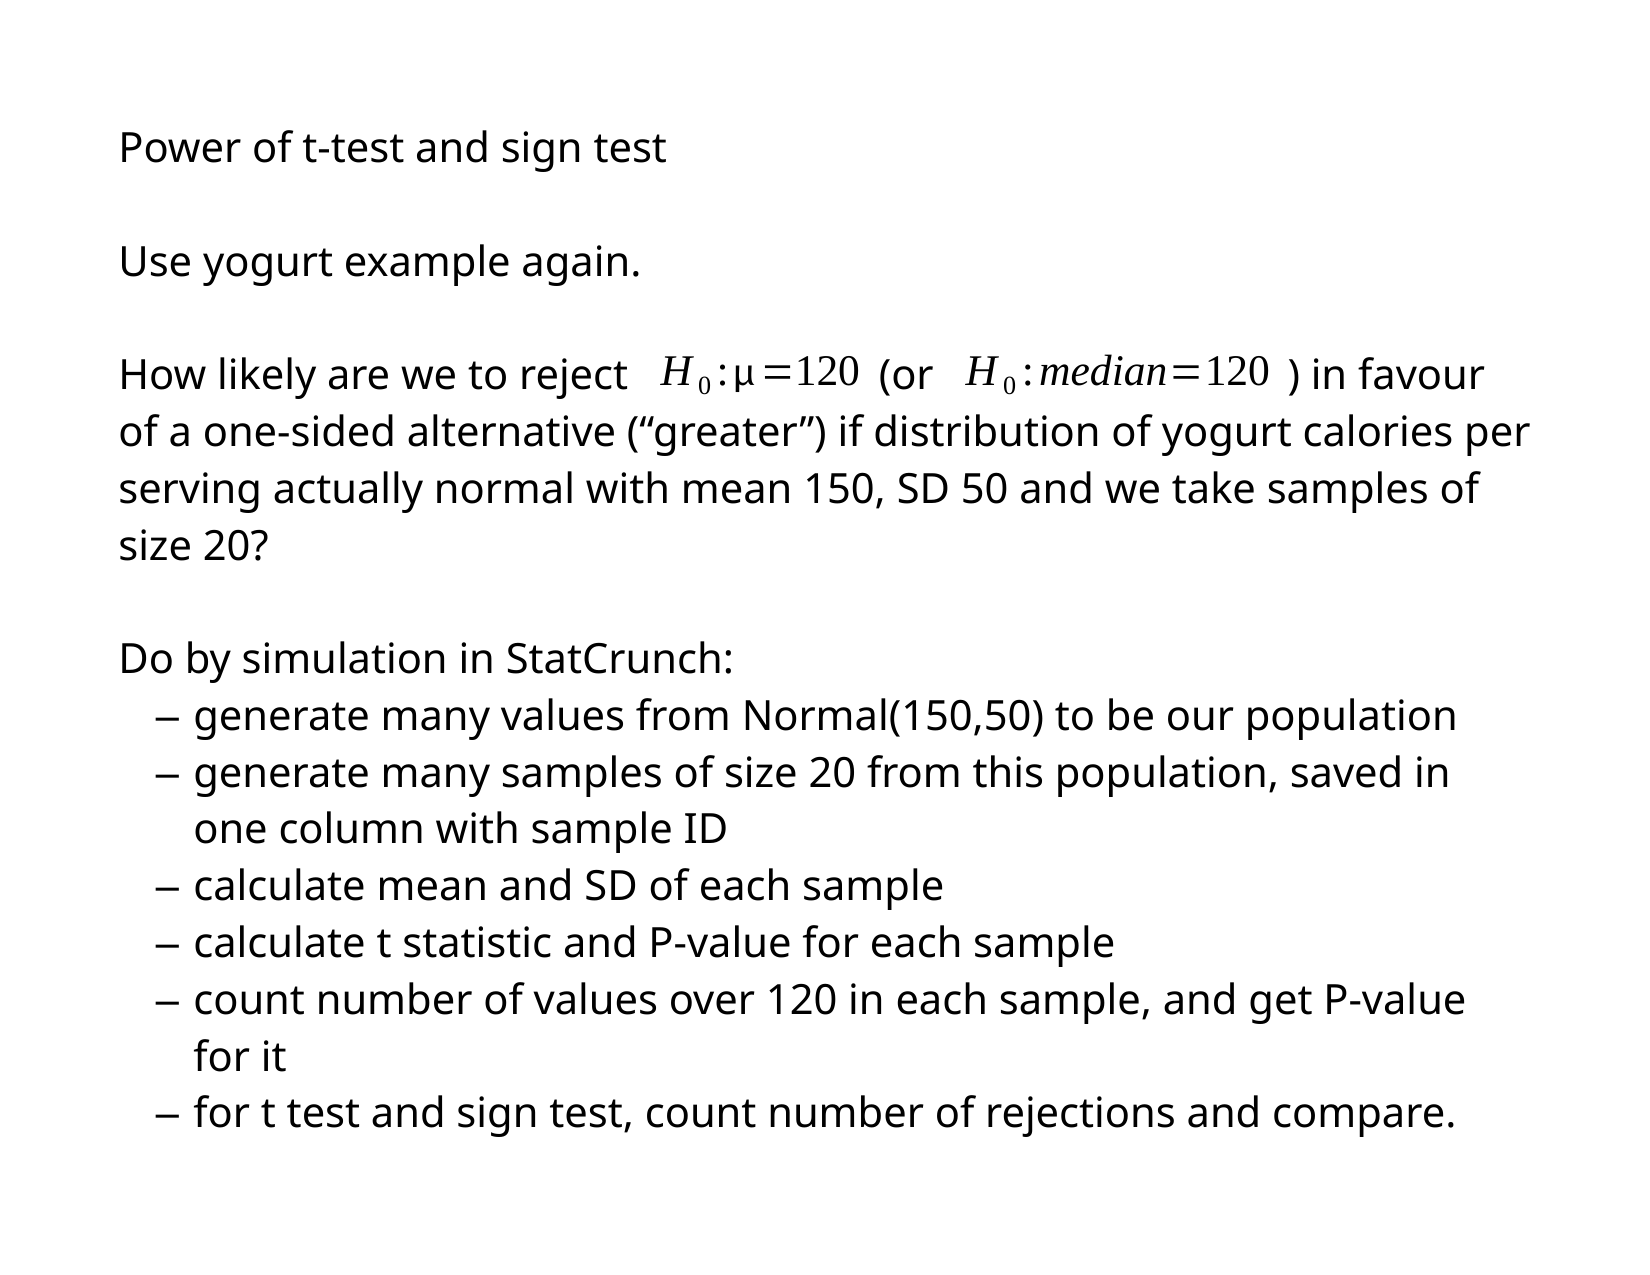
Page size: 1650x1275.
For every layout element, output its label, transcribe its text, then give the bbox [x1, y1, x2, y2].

list calculate mean and SD of each sample [156, 856, 1532, 913]
list for t test and sign test, count number of rejections and compare. [156, 1083, 1532, 1140]
list calculate t statistic and P-value for each sample [156, 913, 1532, 970]
text Power of t-test and sign test [118, 118, 1532, 175]
text Use yogurt example again. [118, 232, 1532, 288]
list generate many samples of size 20 from this population, saved in one column with sample ID [156, 743, 1532, 856]
list count number of values over 120 in each sample, and get P-value for it [156, 970, 1532, 1083]
text Do by simulation in StatCrunch: [118, 629, 1532, 686]
text How likely are we to reject (or ) in favour of a one-sided alternative (“greater”) if distribution of yogurt calories per serving actually normal with mean 150, SD 50 and we take samples of size 20? [118, 345, 1532, 572]
list generate many values from Normal(150,50) to be our population [156, 686, 1532, 743]
